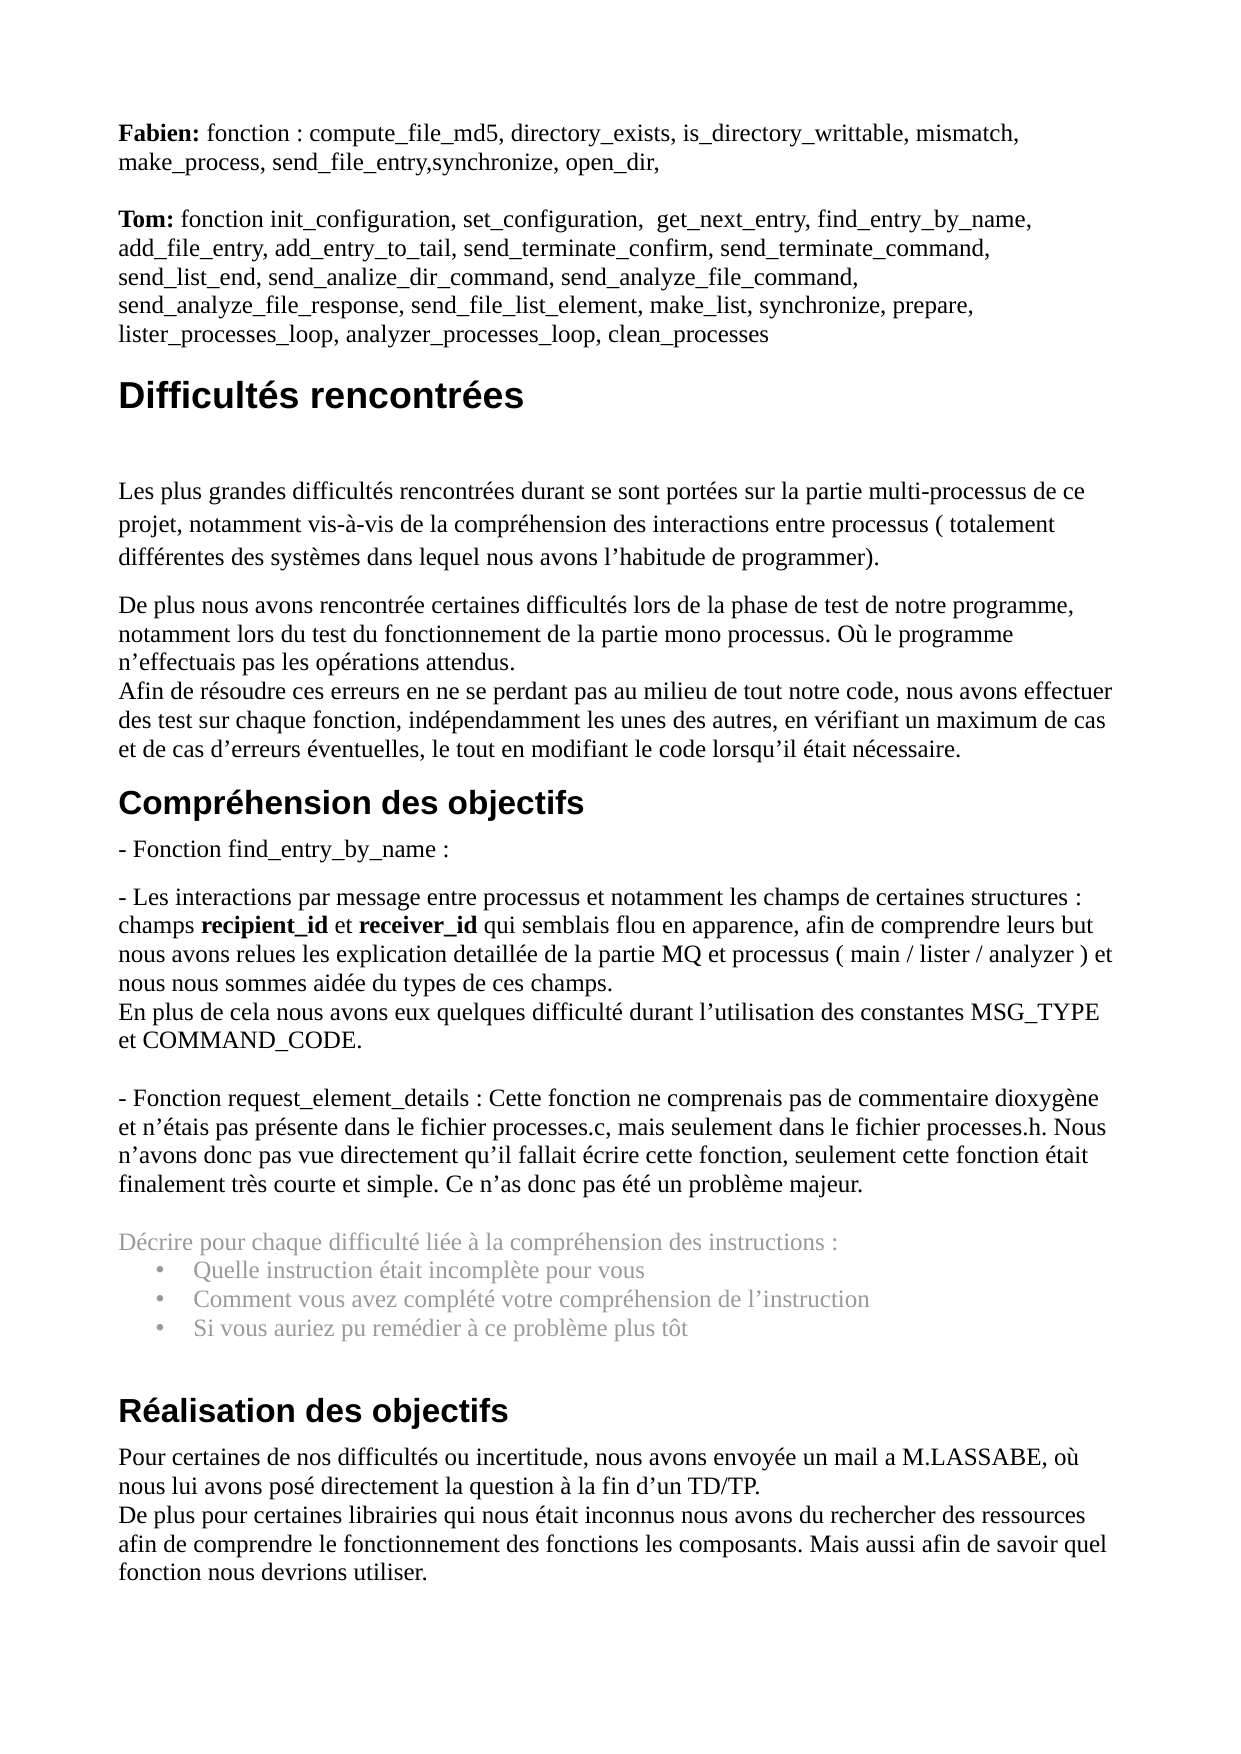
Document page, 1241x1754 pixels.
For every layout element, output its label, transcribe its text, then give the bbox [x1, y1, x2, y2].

list Quelle instruction était incomplète pour vous [156, 1256, 1122, 1284]
text Décrire pour chaque difficulté liée à la compréhension des instructions : [118, 1227, 1122, 1256]
text Les plus grandes difficultés rencontrées durant se sont portées sur la partie multi-processus de ce projet, notamment vis-à-vis de la compréhension des interactions entre processus ( totalement différentes des systèmes dans lequel nous avons l’habitude de programmer). [118, 476, 1122, 571]
text Pour certaines de nos difficultés ou incertitude, nous avons envoyée un mail a M.LASSABE, où nous lui avons posé directement la question à la fin d’un TD/TP. [118, 1442, 1122, 1500]
text Fabien: fonction : compute_file_md5, directory_exists, is_directory_writtable, mismatch, make_process, send_file_entry,synchronize, open_dir, [118, 118, 1122, 176]
text - Les interactions par message entre processus et notamment les champs de certaines structures : champs recipient_id et receiver_id qui semblais flou en apparence, afin de comprendre leurs but nous avons relues les explication detaillée de la partie MQ et processus ( main / lister / analyzer ) et nous nous sommes aidée du types de ces champs. [118, 882, 1122, 997]
text - Fonction request_element_details : Cette fonction ne comprenais pas de commentaire dioxygène et n’étais pas présente dans le fichier processes.c, mais seulement dans le fichier processes.h. Nous n’avons donc pas vue directement qu’il fallait écrire cette fonction, seulement cette fonction était finalement très courte et simple. Ce n’as donc pas été un problème majeur. [118, 1083, 1122, 1198]
subtitle Réalisation des objectifs [118, 1391, 1122, 1430]
text En plus de cela nous avons eux quelques difficulté durant l’utilisation des constantes MSG_TYPE et COMMAND_CODE. [118, 997, 1122, 1054]
subtitle Difficultés rencontrées [118, 373, 1122, 416]
list Si vous auriez pu remédier à ce problème plus tôt [156, 1313, 1122, 1342]
text De plus pour certaines librairies qui nous était inconnus nous avons du rechercher des ressources afin de comprendre le fonctionnement des fonctions les composants. Mais aussi afin de savoir quel fonction nous devrions utiliser. [118, 1500, 1122, 1586]
text - Fonction find_entry_by_name : [118, 834, 1122, 863]
text Afin de résoudre ces erreurs en ne se perdant pas au milieu de tout notre code, nous avons effectuer des test sur chaque fonction, indépendamment les unes des autres, en vérifiant un maximum de cas et de cas d’erreurs éventuelles, le tout en modifiant le code lorsqu’il était nécessaire. [118, 676, 1122, 762]
subtitle Compréhension des objectifs [118, 783, 1122, 822]
text Tom: fonction init_configuration, set_configuration, get_next_entry, find_entry_by_name, add_file_entry, add_entry_to_tail, send_terminate_confirm, send_terminate_command, send_list_end, send_analize_dir_command, send_analyze_file_command, send_analyze_file_response, send_file_list_element, make_list, synchronize, prepare, lister_processes_loop, analyzer_processes_loop, clean_processes [118, 204, 1122, 348]
list Comment vous avez complété votre compréhension de l’instruction [156, 1284, 1122, 1313]
text De plus nous avons rencontrée certaines difficultés lors de la phase de test de notre programme, notamment lors du test du fonctionnement de la partie mono processus. Où le programme n’effectuais pas les opérations attendus. [118, 590, 1122, 676]
